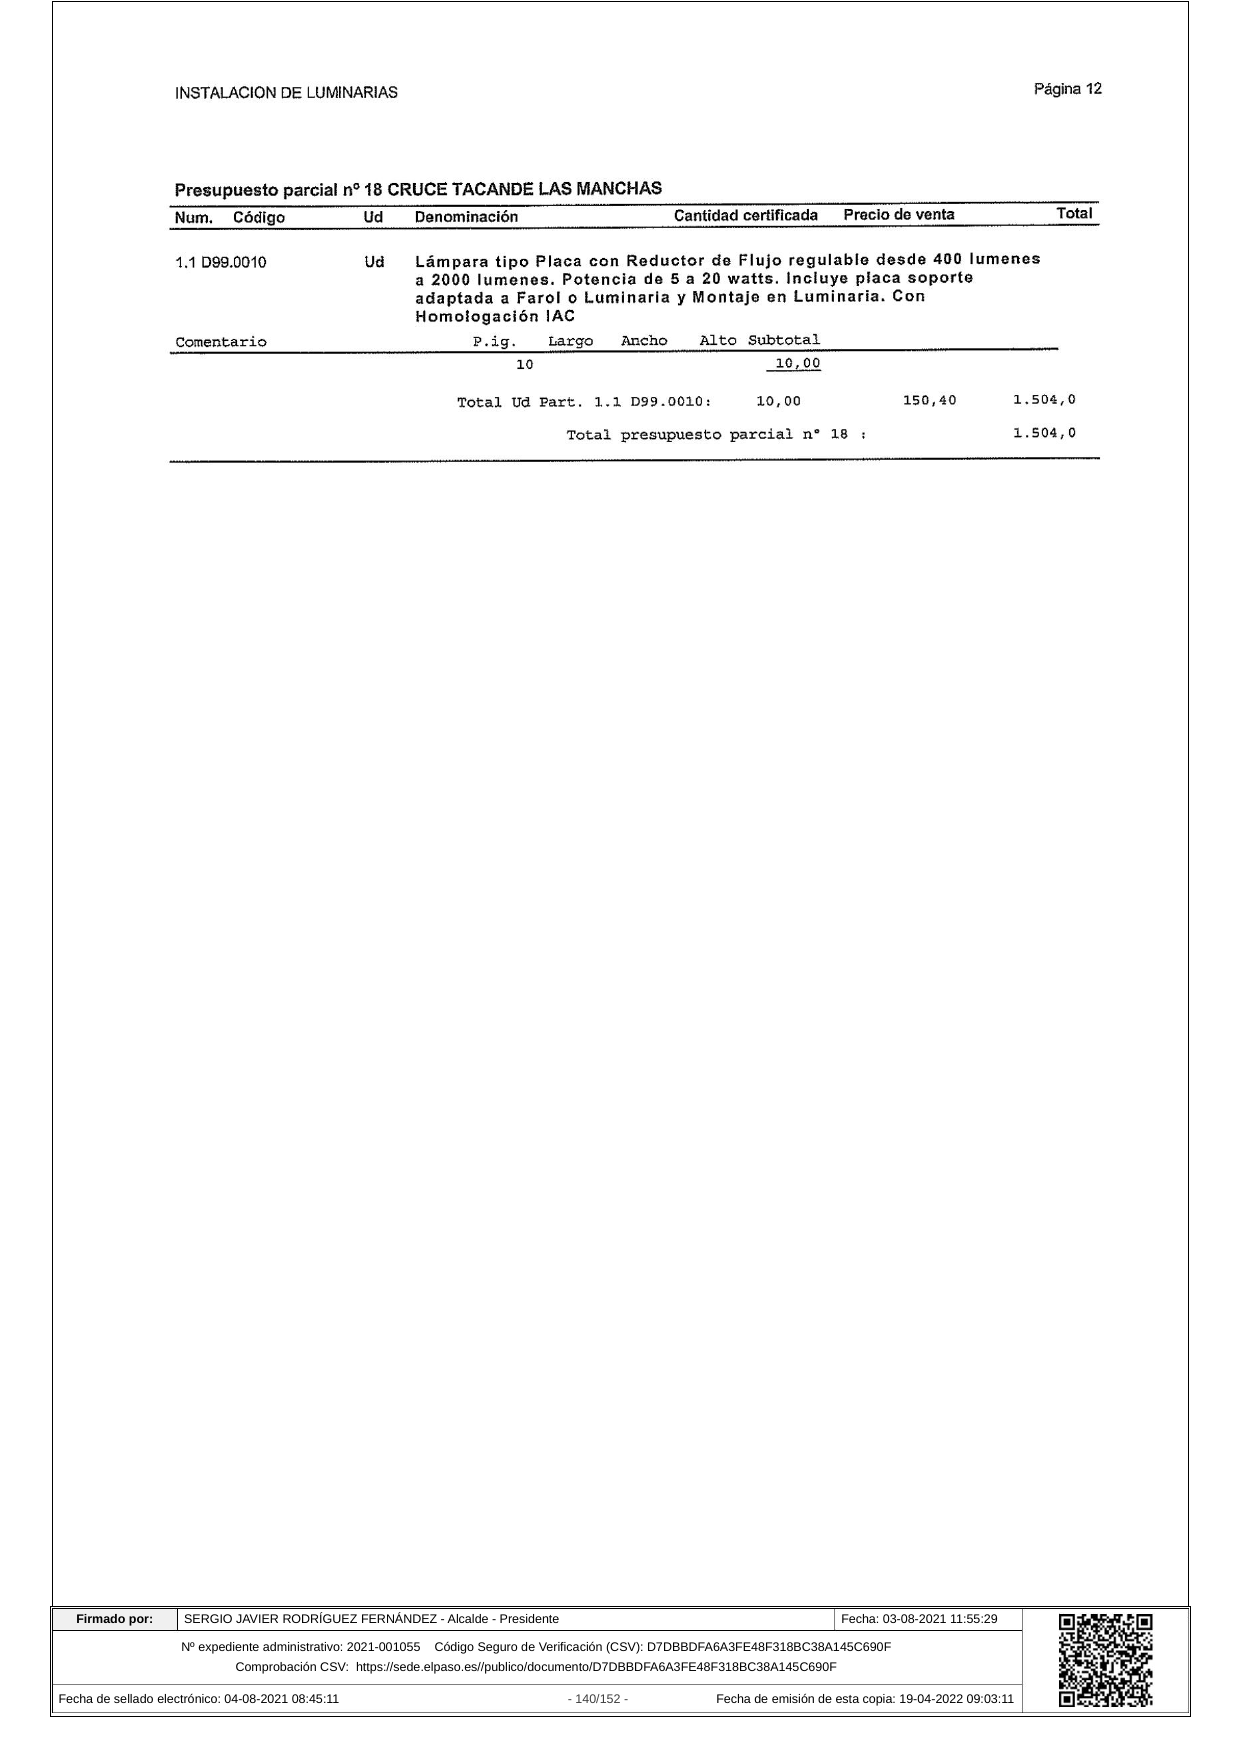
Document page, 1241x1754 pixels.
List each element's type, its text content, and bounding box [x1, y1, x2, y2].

picture [51, 1607, 1190, 1716]
text Nº expediente administrativo: 2021-001055 Código Seguro de Verificación (CSV): D7DBBDFA6A3FE48F318BC38A145C690F [181, 1640, 918, 1654]
text Fecha de sellado electrónico: 04-08-2021 08:45:11 [58, 1692, 365, 1706]
text Firmado por: [76, 1612, 172, 1626]
text SERGIO JAVIER RODRÍGUEZ FERNÁNDEZ - Alcalde - Presidente [184, 1612, 586, 1626]
picture [53, 2, 1188, 1606]
text Fecha de emisión de esta copia: 19-04-2022 09:03:11 [716, 1692, 1041, 1706]
text - 140/152 - [568, 1693, 647, 1707]
text Fecha: 03-08-2021 11:55:29 [841, 1612, 1022, 1626]
text Comprobación CSV: https://sede.elpaso.es//publico/documento/D7DBBDFA6A3FE48F318BC38A145C690F [235, 1661, 918, 1674]
